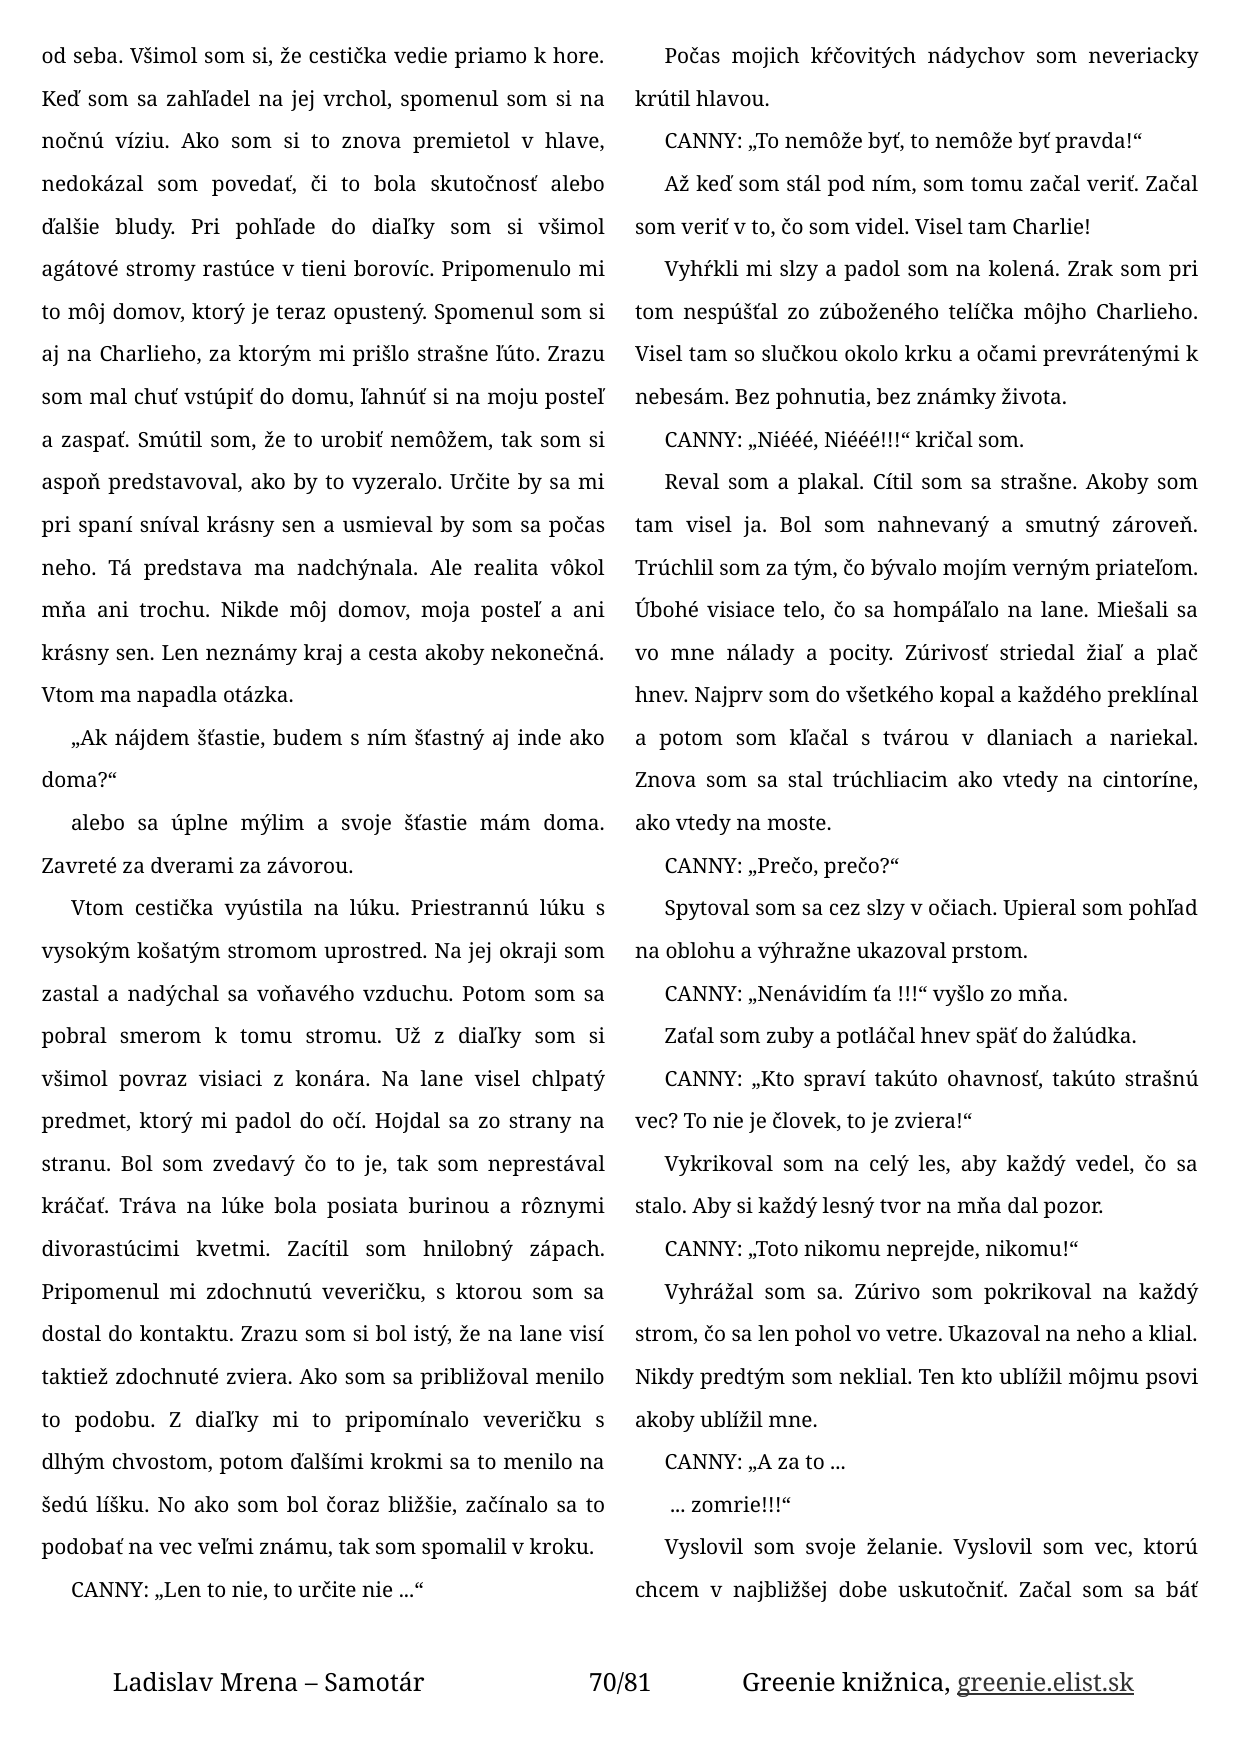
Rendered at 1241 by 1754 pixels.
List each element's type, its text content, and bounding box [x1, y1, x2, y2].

text Vyslovil som svoje želanie. Vyslovil som vec, ktorú chcem v najbližšej dobe uskutočniť. Začal som sa báť [635, 1532, 1199, 1603]
text Reval som a plakal. Cítil som sa strašne. Akoby som tam visel ja. Bol som nahnevaný a smutný zároveň. Trúchlil som za tým, čo bývalo mojím verným priateľom. Úbohé visiace telo, čo sa hompáľalo na lane. Miešali sa vo mne nálady a pocity. Zúrivosť striedal žiaľ a plač hnev. Najprv som do všetkého kopal a každého preklínal a potom som kľačal s tvárou v dlaniach a nariekal. Znova som sa stal trúchliacim ako vtedy na cintoríne, ako vtedy na moste. [635, 467, 1199, 837]
text CANNY: „Kto spraví takúto ohavnosť, takúto strašnú vec? To nie je človek, to je zviera!“ [635, 1064, 1199, 1135]
text Spytoval som sa cez slzy v očiach. Upieral som pohľad na oblohu a výhražne ukazoval prstom. [635, 893, 1199, 964]
text ... zomrie!!!“ [635, 1490, 1199, 1518]
text CANNY: „Prečo, prečo?“ [635, 851, 1199, 879]
text Vykrikoval som na celý les, aby každý vedel, čo sa stalo. Aby si každý lesný tvor na mňa dal pozor. [635, 1149, 1199, 1220]
text Vyhŕkli mi slzy a padol som na kolená. Zrak som pri tom nespúšťal zo zúboženého telíčka môjho Charlieho. Visel tam so slučkou okolo krku a očami prevrátenými k nebesám. Bez pohnutia, bez známky života. [635, 254, 1199, 411]
text CANNY: „Niééé, Niééé!!!“ kričal som. [635, 425, 1199, 453]
text CANNY: „Len to nie, to určite nie ...“ [41, 1575, 605, 1603]
text Vtom cestička vyústila na lúku. Priestrannú lúku s vysokým košatým stromom uprostred. Na jej okraji som zastal a nadýchal sa voňavého vzduchu. Potom som sa pobral smerom k tomu stromu. Už z diaľky som si všimol povraz visiaci z konára. Na lane visel chlpatý predmet, ktorý mi padol do očí. Hojdal sa zo strany na stranu. Bol som zvedavý čo to je, tak som neprestával kráčať. Tráva na lúke bola posiata burinou a rôznymi divorastúcimi kvetmi. Zacítil som hnilobný zápach. Pripomenul mi zdochnutú veveričku, s ktorou som sa dostal do kontaktu. Zrazu som si bol istý, že na lane visí taktiež zdochnuté zviera. Ako som sa približoval menilo to podobu. Z diaľky mi to pripomínalo veveričku s dlhým chvostom, potom ďalšími krokmi sa to menilo na šedú líšku. No ako som bol čoraz bližšie, začínalo sa to podobať na vec veľmi známu, tak som spomalil v kroku. [41, 893, 605, 1561]
text Počas mojich kŕčovitých nádychov som neveriacky krútil hlavou. [635, 41, 1199, 112]
text „Ak nájdem šťastie, budem s ním šťastný aj inde ako doma?“ [41, 723, 605, 794]
text CANNY: „A za to ... [635, 1447, 1199, 1476]
text alebo sa úplne mýlim a svoje šťastie mám doma. Zavreté za dverami za závorou. [41, 808, 605, 879]
text Až keď som stál pod ním, som tomu začal veriť. Začal som veriť v to, čo som videl. Visel tam Charlie! [635, 169, 1199, 240]
text Vyhrážal som sa. Zúrivo som pokrikoval na každý strom, čo sa len pohol vo vetre. Ukazoval na neho a klial. Nikdy predtým som neklial. Ten kto ublížil môjmu psovi akoby ublížil mne. [635, 1277, 1199, 1433]
text Zaťal som zuby a potláčal hnev späť do žalúdka. [635, 1021, 1199, 1050]
text od seba. Všimol som si, že cestička vedie priamo k hore. Keď som sa zahľadel na jej vrchol, spomenul som si na nočnú víziu. Ako som si to znova premietol v hlave, nedokázal som povedať, či to bola skutočnosť alebo ďalšie bludy. Pri pohľade do diaľky som si všimol agátové stromy rastúce v tieni borovíc. Pripomenulo mi to môj domov, ktorý je teraz opustený. Spomenul som si aj na Charlieho, za ktorým mi prišlo strašne ľúto. Zrazu som mal chuť vstúpiť do domu, ľahnúť si na moju posteľ a zaspať. Smútil som, že to urobiť nemôžem, tak som si aspoň predstavoval, ako by to vyzeralo. Určite by sa mi pri spaní sníval krásny sen a usmieval by som sa počas neho. Tá predstava ma nadchýnala. Ale realita vôkol mňa ani trochu. Nikde môj domov, moja posteľ a ani krásny sen. Len neznámy kraj a cesta akoby nekonečná. Vtom ma napadla otázka. [41, 41, 605, 709]
text CANNY: „Nenávidím ťa !!!“ vyšlo zo mňa. [635, 979, 1199, 1007]
text CANNY: „Toto nikomu neprejde, nikomu!“ [635, 1234, 1199, 1263]
text CANNY: „To nemôže byť, to nemôže byť pravda!“ [635, 127, 1199, 155]
